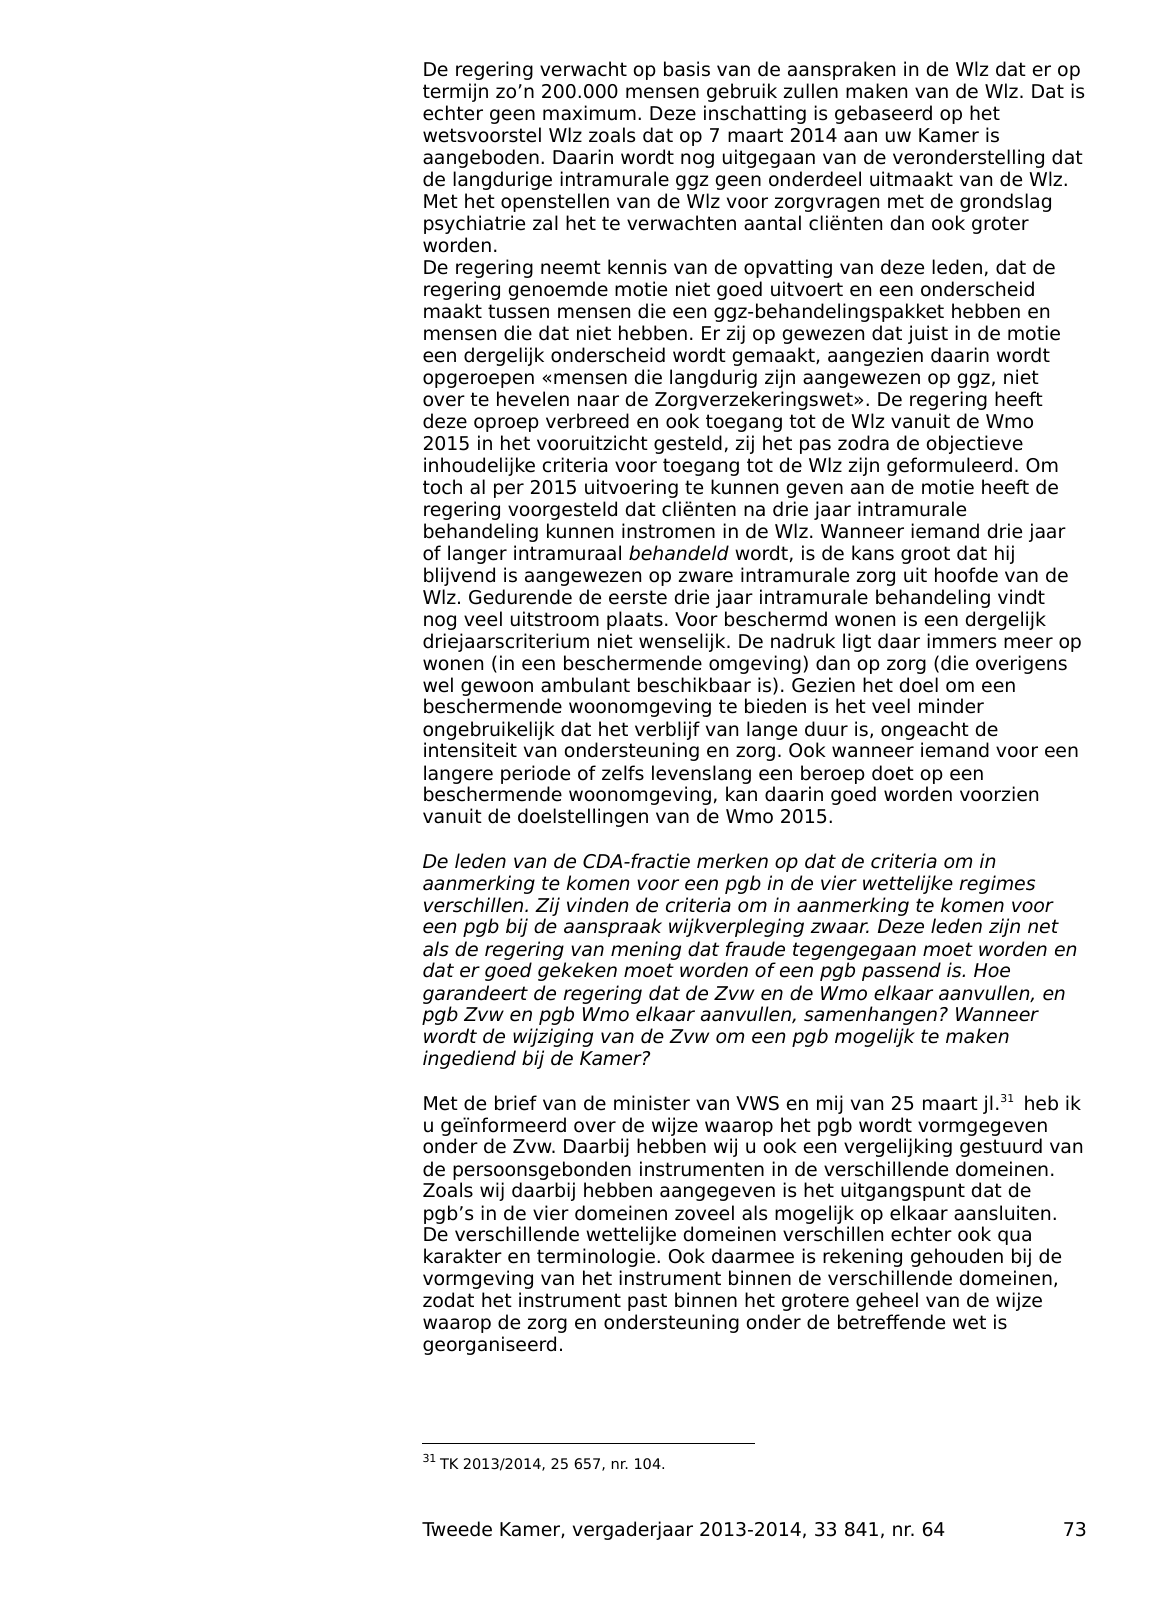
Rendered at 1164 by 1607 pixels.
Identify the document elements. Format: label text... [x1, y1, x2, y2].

text De regering verwacht op basis van de aanspraken in de Wlz dat er op termijn zo’n 200.000 mensen gebruik zullen maken van de Wlz. Dat is echter geen maximum. Deze inschatting is gebaseerd op het wetsvoorstel Wlz zoals dat op 7 maart 2014 aan uw Kamer is aangeboden. Daarin wordt nog uitgegaan van de veronderstelling dat de langdurige intramurale ggz geen onderdeel uitmaakt van de Wlz. Met het openstellen van de Wlz voor zorgvragen met de grondslag psychiatrie zal het te verwachten aantal cliënten dan ook groter worden. [422, 59, 1087, 257]
text De regering neemt kennis van de opvatting van deze leden, dat de regering genoemde motie niet goed uitvoert en een onderscheid maakt tussen mensen die een ggz-behandelingspakket hebben en mensen die dat niet hebben. Er zij op gewezen dat juist in de motie een dergelijk onderscheid wordt gemaakt, aangezien daarin wordt opgeroepen «mensen die langdurig zijn aangewezen op ggz, niet over te hevelen naar de Zorgverzekeringswet». De regering heeft deze oproep verbreed en ook toegang tot de Wlz vanuit de Wmo 2015 in het vooruitzicht gesteld, zij het pas zodra de objectieve inhoudelijke criteria voor toegang tot de Wlz zijn geformuleerd. Om toch al per 2015 uitvoering te kunnen geven aan de motie heeft de regering voorgesteld dat cliënten na drie jaar intramurale behandeling kunnen instromen in de Wlz. Wanneer iemand drie jaar of langer intramuraal behandeld wordt, is de kans groot dat hij blijvend is aangewezen op zware intramurale zorg uit hoofde van de Wlz. Gedurende de eerste drie jaar intramurale behandeling vindt nog veel uitstroom plaats. Voor beschermd wonen is een dergelijk driejaarscriterium niet wenselijk. De nadruk ligt daar immers meer op wonen (in een beschermende omgeving) dan op zorg (die overigens wel gewoon ambulant beschikbaar is). Gezien het doel om een beschermende woonomgeving te bieden is het veel minder ongebruikelijk dat het verblijf van lange duur is, ongeacht de intensiteit van ondersteuning en zorg. Ook wanneer iemand voor een langere periode of zelfs levenslang een beroep doet op een beschermende woonomgeving, kan daarin goed worden voorzien vanuit de doelstellingen van de Wmo 2015. [422, 257, 1087, 828]
text Met de brief van de minister van VWS en mij van 25 maart jl. heb ik u geïnformeerd over de wijze waarop het pgb wordt vormgegeven onder de Zvw. Daarbij hebben wij u ook een vergelijking gestuurd van de persoonsgebonden instrumenten in de verschillende domeinen. Zoals wij daarbij hebben aangegeven is het uitgangspunt dat de pgb’s in de vier domeinen zoveel als mogelijk op elkaar aansluiten. De verschillende wettelijke domeinen verschillen echter ook qua karakter en terminologie. Ook daarmee is rekening gehouden bij de vormgeving van het instrument binnen de verschillende domeinen, zodat het instrument past binnen het grotere geheel van de wijze waarop de zorg en ondersteuning onder de betreffende wet is georganiseerd. [422, 1092, 1087, 1356]
text De leden van de CDA-fractie merken op dat de criteria om in aanmerking te komen voor een pgb in de vier wettelijke regimes verschillen. Zij vinden de criteria om in aanmerking te komen voor een pgb bij de aanspraak wijkverpleging zwaar. Deze leden zijn net als de regering van mening dat fraude tegengegaan moet worden en dat er goed gekeken moet worden of een pgb passend is. Hoe garandeert de regering dat de Zvw en de Wmo elkaar aanvullen, en pgb Zvw en pgb Wmo elkaar aanvullen, samenhangen? Wanneer wordt de wijziging van de Zvw om een pgb mogelijk te maken ingediend bij de Kamer? [422, 851, 1087, 1070]
text TK 2013/2014, 25 657, nr. 104. [422, 1452, 1087, 1474]
